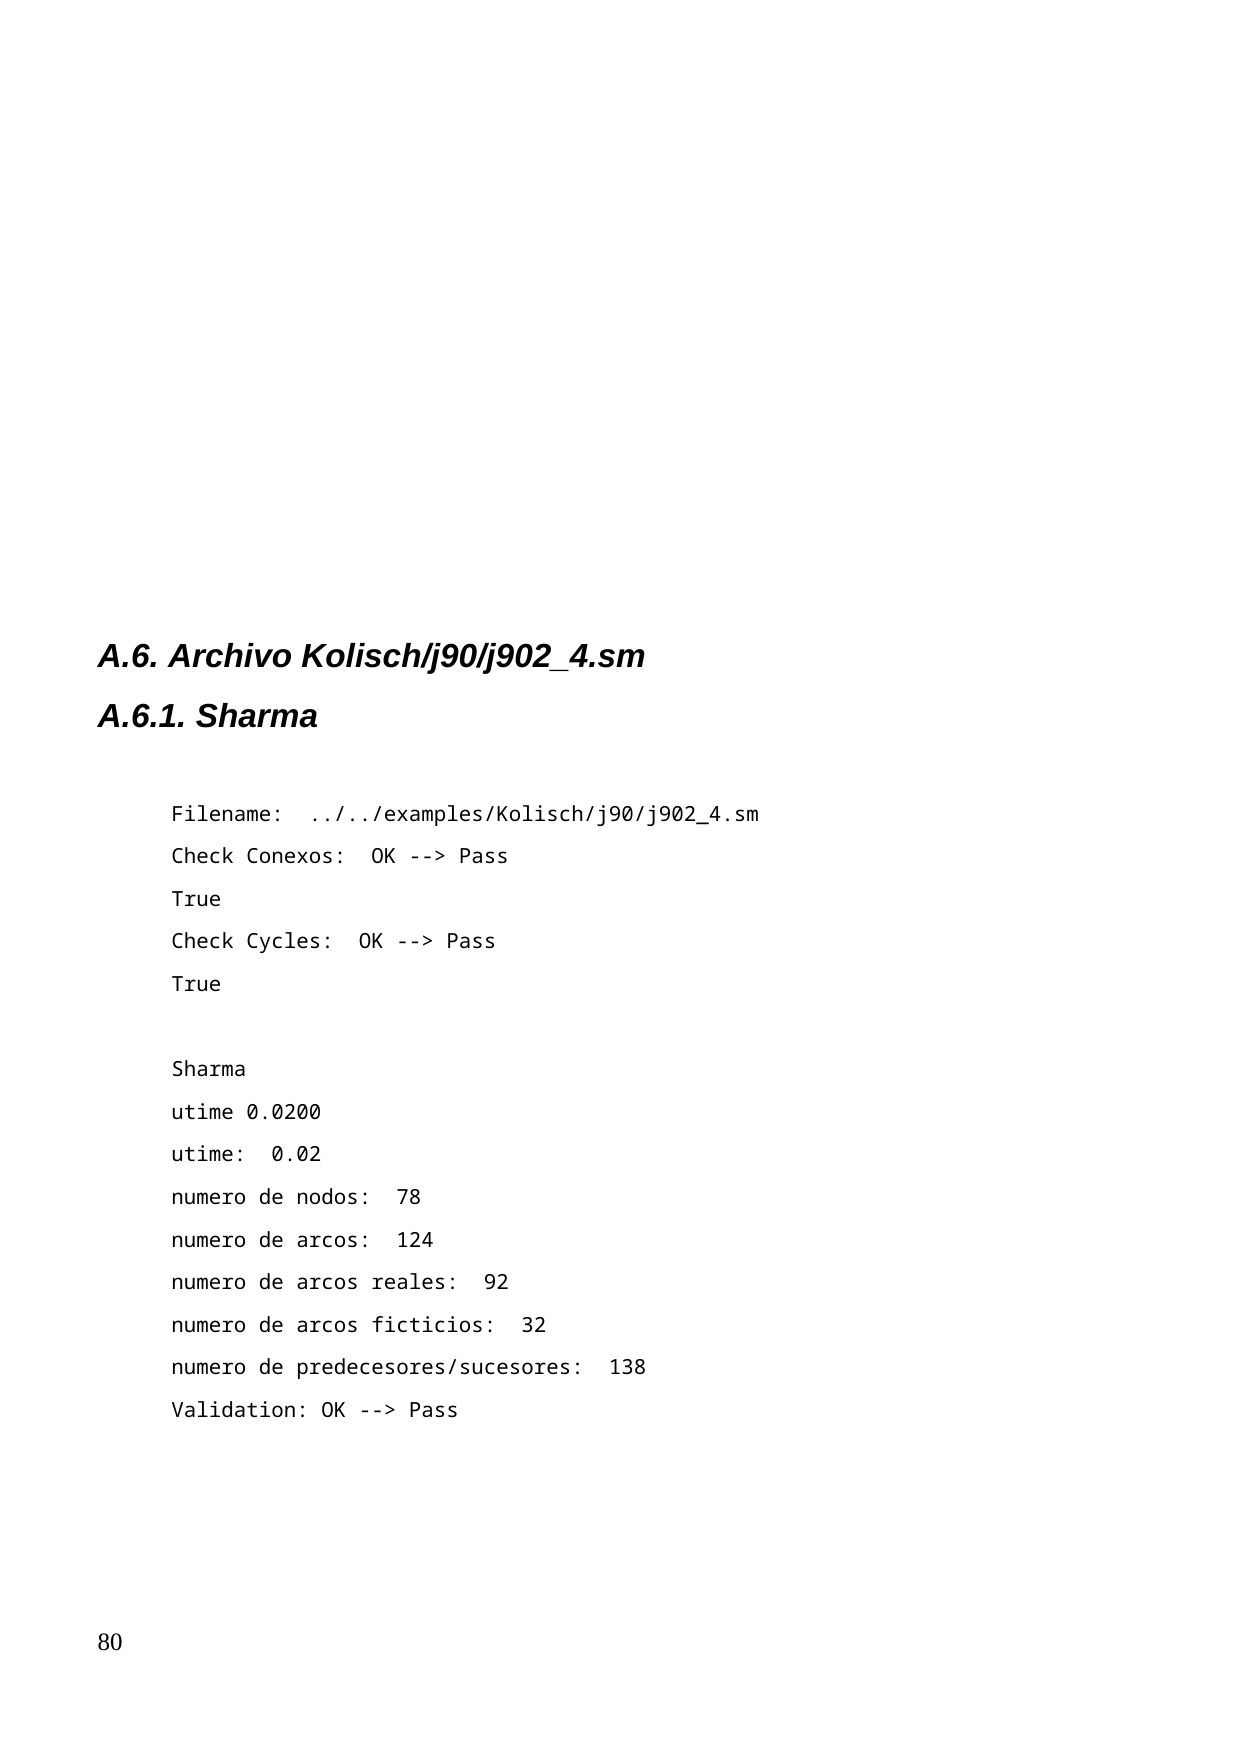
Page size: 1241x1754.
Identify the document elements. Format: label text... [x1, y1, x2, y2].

subtitle Archivo Kolisch/j90/j902_4.sm [97, 636, 1113, 675]
text numero de nodos: 78 [171, 1182, 1113, 1211]
text numero de arcos ficticios: 32 [171, 1310, 1113, 1338]
text Sharma [171, 1054, 1113, 1083]
text utime: 0.02 [171, 1139, 1113, 1168]
text numero de arcos: 124 [171, 1225, 1113, 1253]
text utime 0.0200 [171, 1097, 1113, 1125]
text numero de predecesores/sucesores: 138 [171, 1352, 1113, 1381]
text Validation: OK --> Pass [171, 1395, 1113, 1423]
text True [171, 969, 1113, 997]
text Check Cycles: OK --> Pass [171, 926, 1113, 955]
text Check Conexos: OK --> Pass [171, 841, 1113, 870]
text numero de arcos reales: 92 [171, 1267, 1113, 1296]
subtitle Sharma [97, 696, 1113, 734]
text True [171, 884, 1113, 912]
text Filename: ../../examples/Kolisch/j90/j902_4.sm [171, 799, 1113, 827]
